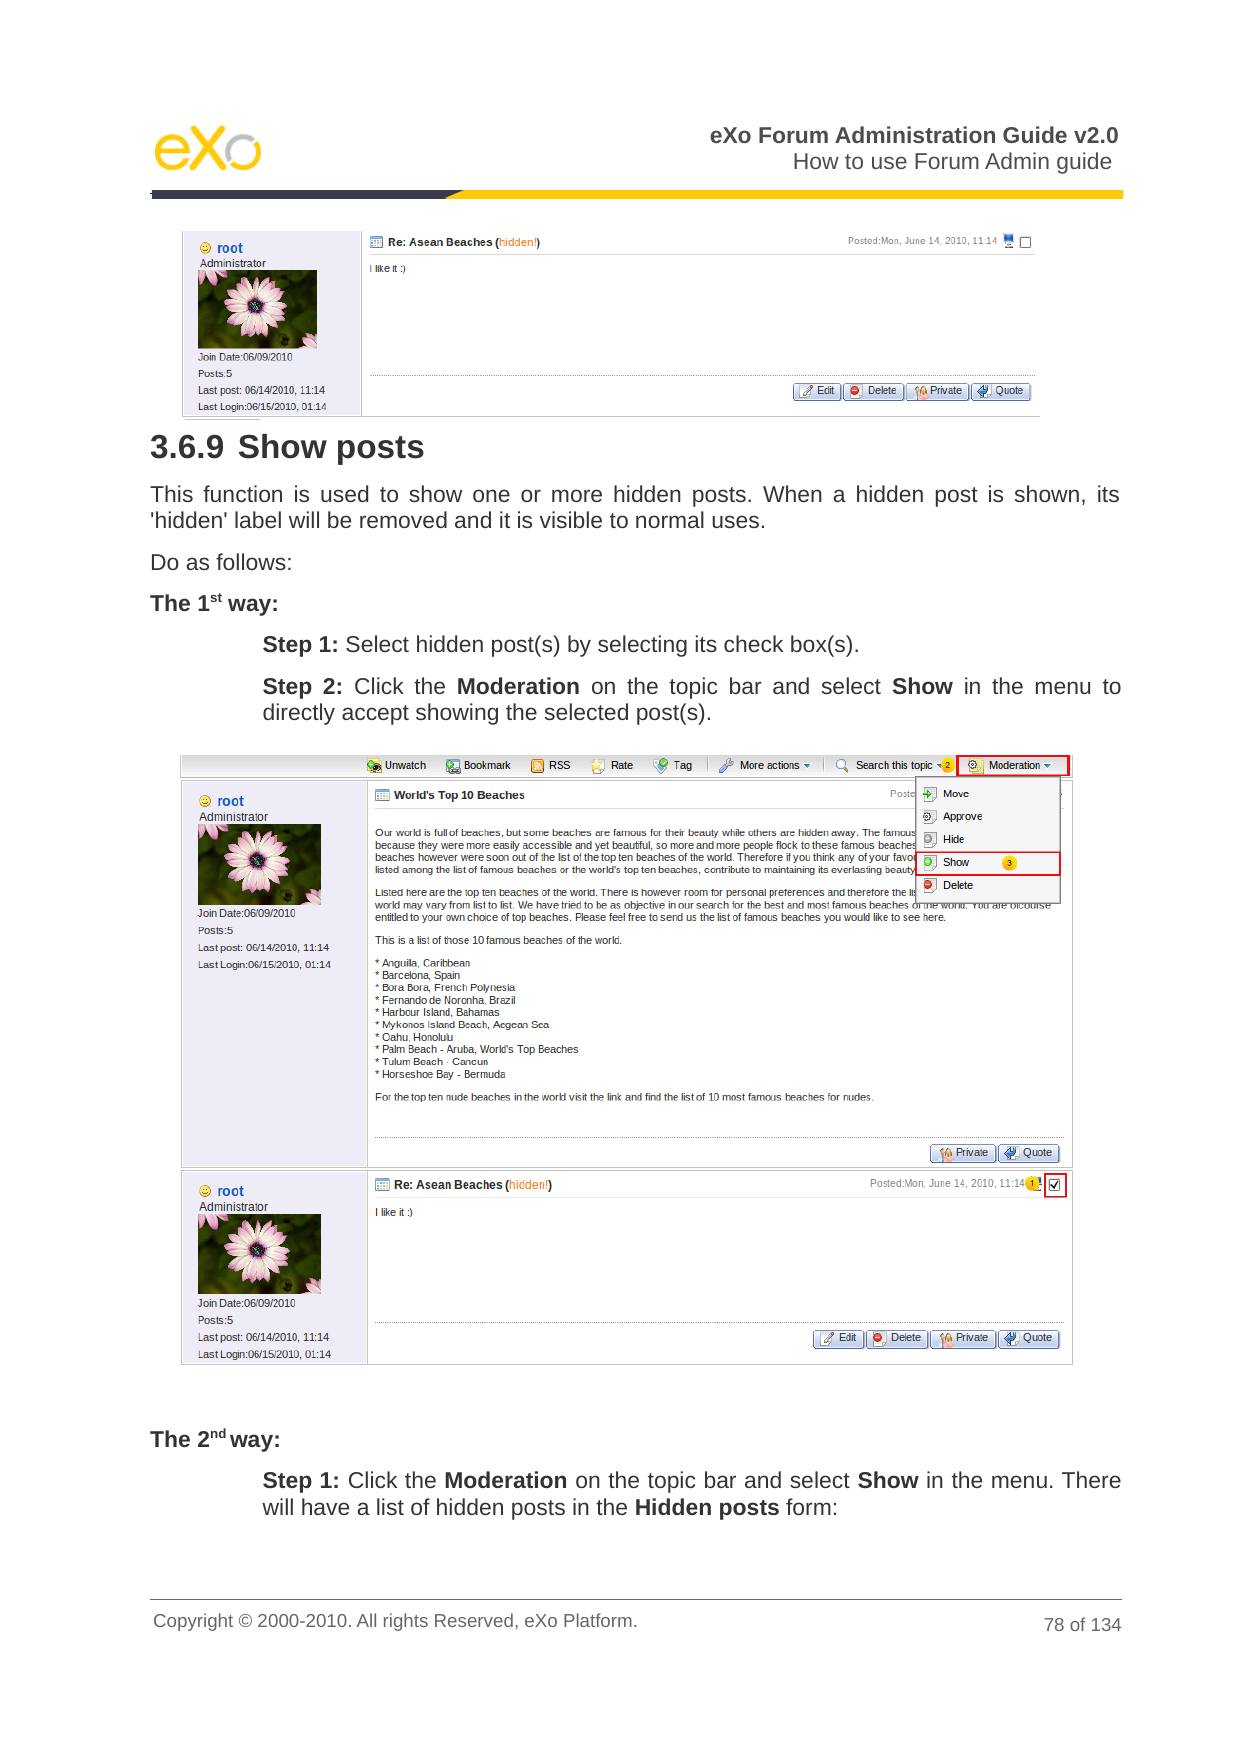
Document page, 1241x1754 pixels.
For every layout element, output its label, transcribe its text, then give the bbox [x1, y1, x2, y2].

picture [180, 231, 1041, 420]
list Step 1: Select hidden post(s) by selecting its check box(s). [225, 631, 1122, 658]
text Do as follows: [150, 548, 1122, 575]
picture [151, 190, 1124, 199]
text This function is used to show one or more hidden posts. When a hidden post is shown, its 'hidden' label will be removed and it is visible to normal uses. [150, 481, 1122, 533]
subtitle Show posts [150, 223, 1122, 466]
picture [155, 125, 262, 171]
text The 2nd way: [150, 1426, 1122, 1452]
list Step 1: Click the Moderation on the topic bar and select Show in the menu. There will have a list of hidden posts in the Hidden posts form: [225, 1467, 1122, 1520]
text The 1st way: [150, 590, 1122, 616]
list Step 2: Click the Moderation on the topic bar and select Show in the menu to directly accept showing the selected post(s). [225, 673, 1122, 725]
picture [180, 755, 1077, 1370]
